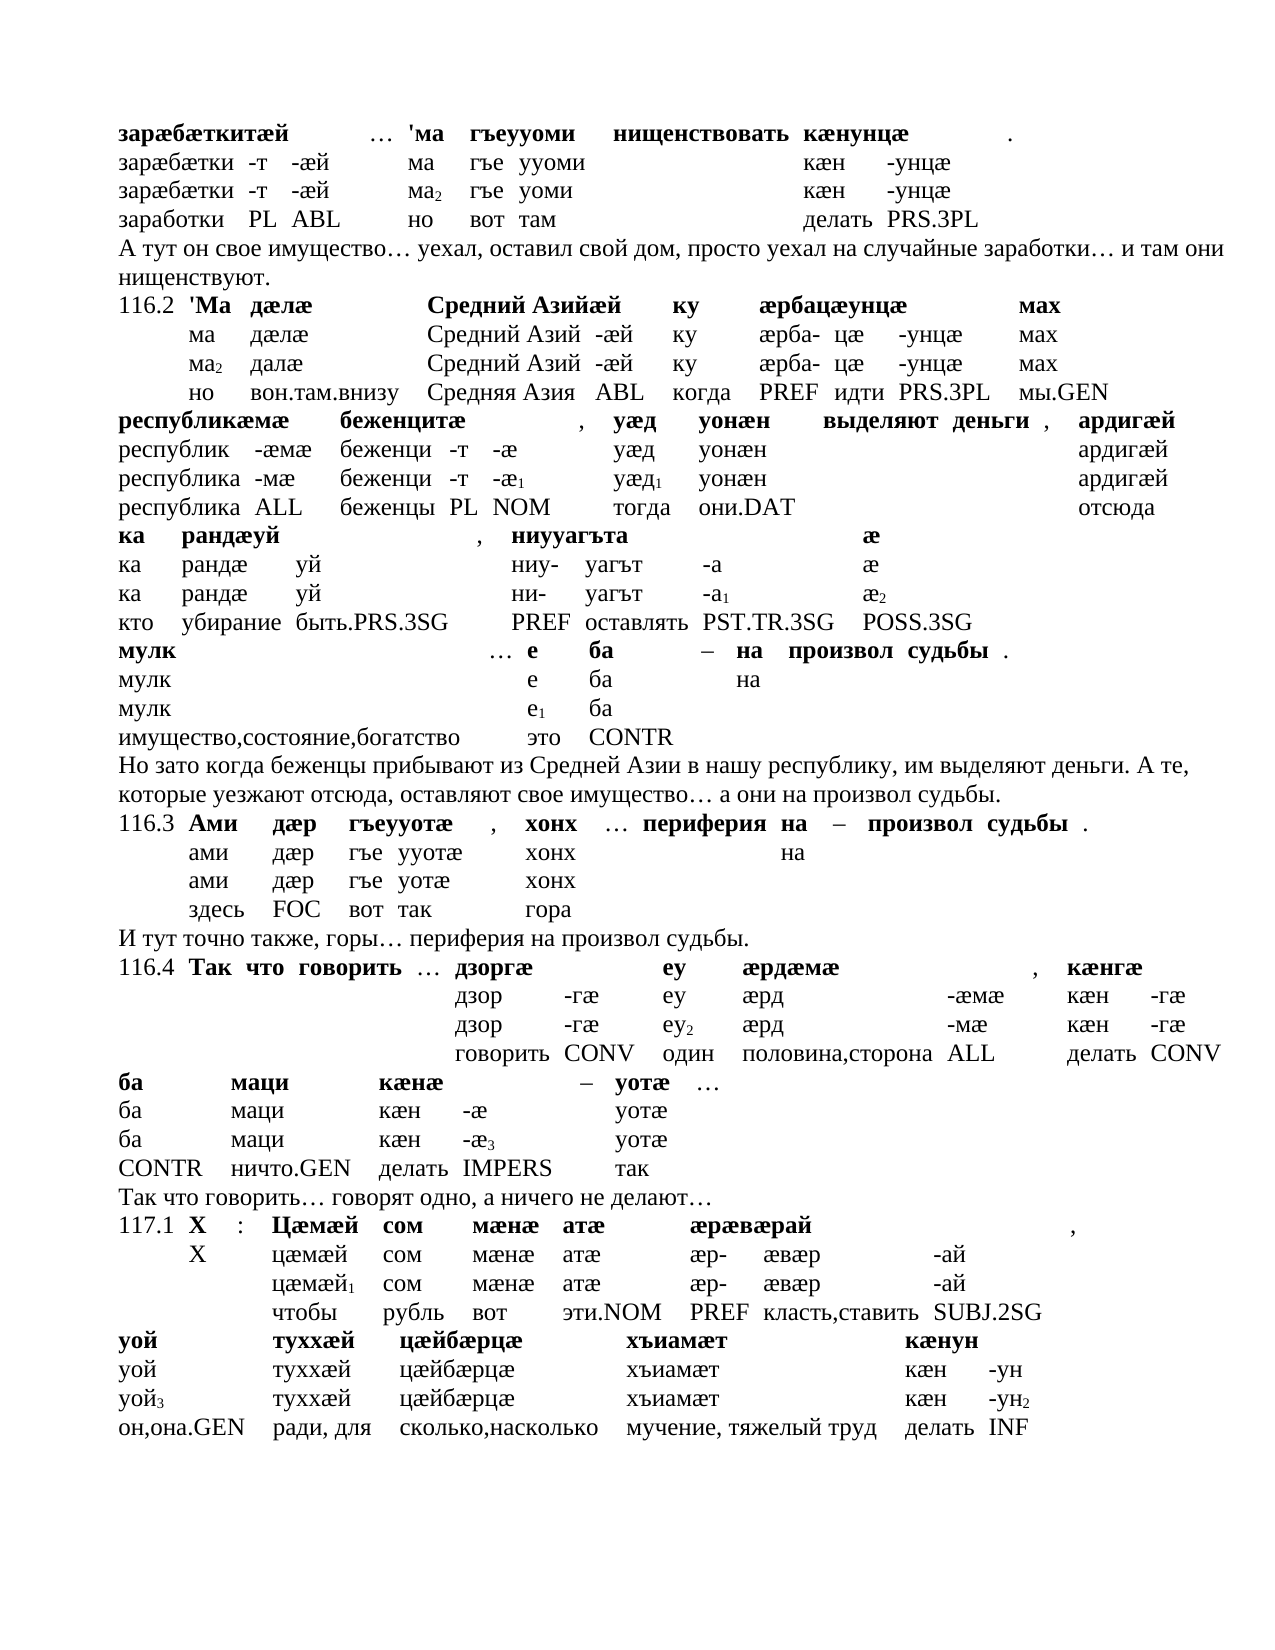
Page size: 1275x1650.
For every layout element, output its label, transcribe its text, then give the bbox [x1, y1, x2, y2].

text атæ [562, 1239, 662, 1268]
text кæн [1067, 981, 1137, 1009]
text -унцæ [887, 176, 979, 204]
text Цæмæй [272, 1211, 369, 1239]
text Так что говорить… говорят одно, а ничего не делают… [118, 1182, 1249, 1211]
text дæлæ [250, 319, 399, 348]
text ардигæй [1078, 406, 1182, 434]
text æрд [742, 1009, 933, 1038]
text гора [525, 894, 576, 923]
text PL [449, 492, 478, 521]
text когда [672, 377, 731, 406]
text : [237, 1211, 258, 1239]
text ба [589, 664, 673, 693]
text – [701, 636, 722, 664]
text беженцы [339, 492, 435, 521]
text убирание [181, 607, 282, 636]
text судьбы [907, 636, 989, 664]
text уй [295, 578, 449, 607]
text хонх [525, 837, 576, 866]
text æр- [689, 1239, 749, 1268]
text -ун2 [988, 1383, 1030, 1412]
text – [833, 808, 854, 837]
text маци [231, 1067, 365, 1096]
text дзор [455, 981, 550, 1009]
text æрба- [759, 348, 820, 377]
text республика [118, 492, 241, 521]
text е1 [527, 693, 561, 722]
text делать [803, 204, 873, 233]
text но [188, 377, 222, 406]
text 116.2 [118, 291, 174, 319]
text кто [118, 607, 154, 636]
text дзоргæ [455, 952, 649, 981]
text идти [834, 377, 884, 406]
text ниу- [511, 549, 571, 578]
text один [662, 1038, 714, 1067]
text , [1043, 406, 1064, 434]
text И тут точно также, горы… периферия на произвол судьбы. [118, 923, 1249, 952]
text сом [383, 1239, 444, 1268]
text говорить [455, 1038, 550, 1067]
text так [398, 894, 463, 923]
text хъиамæт [626, 1354, 877, 1383]
text хъиамæт [626, 1326, 891, 1354]
text гъе [348, 837, 384, 866]
text -мæ [947, 1009, 1004, 1038]
text ку [672, 348, 731, 377]
text ууоми [518, 147, 585, 176]
text вот [469, 204, 505, 233]
text æ2 [862, 578, 973, 607]
text еу [662, 952, 728, 981]
text INF [988, 1412, 1030, 1441]
text 116.3 [118, 808, 174, 837]
text еу [662, 981, 714, 1009]
text ба [589, 636, 687, 664]
text уагът [585, 549, 689, 578]
text . [1007, 118, 1028, 147]
text периферия [643, 808, 767, 837]
text гъе [469, 176, 505, 204]
text -а [702, 549, 834, 578]
text вот [472, 1297, 534, 1326]
text -æй [291, 147, 341, 176]
text кæн [905, 1354, 974, 1383]
text на [736, 636, 774, 664]
text цæйбæрцæ [399, 1383, 599, 1412]
text æрба- [759, 319, 820, 348]
text PREF [689, 1297, 749, 1326]
text ардигæй [1078, 434, 1168, 463]
text сом [383, 1268, 444, 1297]
text это [527, 722, 561, 751]
text цæ [834, 348, 884, 377]
text … [369, 118, 394, 147]
text PRS.3PL [898, 377, 991, 406]
text мæнæ [472, 1211, 548, 1239]
text эти.NOM [562, 1297, 662, 1326]
text -æ3 [462, 1124, 553, 1153]
text ма2 [408, 176, 442, 204]
text мулк [118, 664, 460, 693]
text FOC [272, 894, 321, 923]
text уонæн [698, 434, 795, 463]
text ардигæй [1078, 463, 1168, 492]
text -гæ [564, 981, 635, 1009]
text дæр [272, 808, 335, 837]
text ма [408, 147, 442, 176]
text SUBJ.2SG [933, 1297, 1042, 1326]
text -æ1 [492, 463, 551, 492]
text Средний Азий [427, 319, 581, 348]
text … [416, 952, 441, 981]
text уонæн [698, 406, 809, 434]
text -ай [933, 1239, 1042, 1268]
text отсюда [1078, 492, 1168, 521]
text дæлæ [250, 291, 413, 319]
text хонх [525, 808, 590, 837]
text делать [379, 1153, 448, 1182]
text но [408, 204, 442, 233]
text мах [1018, 291, 1123, 319]
text -ун [988, 1354, 1030, 1383]
text делать [1067, 1038, 1137, 1067]
text мæнæ [472, 1239, 534, 1268]
text мах [1018, 319, 1109, 348]
text что [246, 952, 284, 981]
text еу2 [662, 1009, 714, 1038]
text -гæ [1150, 1009, 1221, 1038]
text е [527, 636, 575, 664]
text , [476, 521, 497, 549]
text так [615, 1153, 668, 1182]
text -т [248, 176, 277, 204]
text , [578, 406, 599, 434]
text маци [231, 1096, 351, 1124]
text быть.PRS.3SG [295, 607, 449, 636]
text судьбы [987, 808, 1068, 837]
text -æй [291, 176, 341, 204]
text уæд [613, 406, 684, 434]
text -т [449, 434, 478, 463]
text ABL [291, 204, 341, 233]
text уагът [585, 578, 689, 607]
text Средний Азий [427, 348, 581, 377]
text Средняя Азия [427, 377, 581, 406]
text мы.GEN [1018, 377, 1109, 406]
text зарæбæтки [118, 147, 234, 176]
text . [1003, 636, 1024, 664]
text IMPERS [462, 1153, 553, 1182]
text ALL [254, 492, 312, 521]
text ничто.GEN [231, 1153, 351, 1182]
text æрæвæрай [689, 1211, 1056, 1239]
text делать [905, 1412, 974, 1441]
text уой3 [118, 1383, 245, 1412]
text рандæуй [181, 521, 463, 549]
text ка [118, 578, 154, 607]
text ку [672, 291, 745, 319]
text уой [118, 1326, 259, 1354]
text маци [231, 1124, 351, 1153]
text тогда [613, 492, 671, 521]
text гъеууоми [469, 118, 599, 147]
text на [781, 808, 819, 837]
text PREF [511, 607, 571, 636]
text вот [348, 894, 384, 923]
text ма2 [188, 348, 222, 377]
text CONV [1150, 1038, 1221, 1067]
text PST.TR.3SG [702, 607, 834, 636]
text рандæ [181, 549, 282, 578]
text CONTR [118, 1153, 203, 1182]
text атæ [562, 1211, 676, 1239]
text половина,сторона [742, 1038, 933, 1067]
text хъиамæт [626, 1383, 877, 1412]
text атæ [562, 1268, 662, 1297]
text æ [862, 549, 973, 578]
text кæн [803, 176, 873, 204]
text гъеууотæ [348, 808, 477, 837]
text цæйбæрцæ [399, 1354, 599, 1383]
text æрд [742, 981, 933, 1009]
text сколько,насколько [399, 1412, 599, 1441]
text Х [188, 1211, 223, 1239]
text дзор [455, 1009, 550, 1038]
text кæнæ [379, 1067, 566, 1096]
text мулк [118, 636, 474, 664]
text ами [188, 837, 244, 866]
text æвæр [763, 1268, 919, 1297]
text цæ [834, 319, 884, 348]
text ради, для [273, 1412, 372, 1441]
text -унцæ [898, 319, 991, 348]
text выделяют [823, 406, 939, 434]
text нищенствовать [613, 118, 789, 147]
text PRS.3PL [887, 204, 979, 233]
text CONTR [589, 722, 673, 751]
text Х [188, 1239, 209, 1268]
text беженци [339, 463, 435, 492]
text ами [188, 866, 244, 894]
text ууотæ [398, 837, 463, 866]
text цæмæй [272, 1239, 355, 1268]
text уæд [613, 434, 671, 463]
text произвол [788, 636, 893, 664]
text -гæ [1150, 981, 1221, 1009]
text туххæй [273, 1326, 386, 1354]
text PL [248, 204, 277, 233]
text -æй [595, 319, 645, 348]
text ниууагъта [511, 521, 848, 549]
text деньги [952, 406, 1029, 434]
text -æмæ [947, 981, 1004, 1009]
text – [580, 1067, 601, 1096]
text PREF [759, 377, 820, 406]
text на [736, 664, 761, 693]
text там [518, 204, 585, 233]
text ба [118, 1124, 203, 1153]
text кæнунцæ [803, 118, 993, 147]
text æвæр [763, 1239, 919, 1268]
text уæд1 [613, 463, 671, 492]
text NOM [492, 492, 551, 521]
text произвол [868, 808, 973, 837]
text 116.4 [118, 952, 174, 981]
text уотæ [615, 1067, 682, 1096]
text зарæбæткитæй [118, 118, 355, 147]
text беженци [339, 434, 435, 463]
text 'ма [408, 118, 456, 147]
text -æ [462, 1096, 553, 1124]
text … [488, 636, 513, 664]
text кæнун [905, 1326, 1044, 1354]
text -а1 [702, 578, 834, 607]
text уой [118, 1354, 245, 1383]
text . [1082, 808, 1103, 837]
text ку [672, 319, 731, 348]
text æ [862, 521, 987, 549]
text Ами [188, 808, 258, 837]
text -унцæ [898, 348, 991, 377]
text кæн [1067, 1009, 1137, 1038]
text республикæмæ [118, 406, 326, 434]
text мæнæ [472, 1268, 534, 1297]
text цæмæй1 [272, 1268, 355, 1297]
text дæр [272, 837, 321, 866]
text цæйбæрцæ [399, 1326, 612, 1354]
text Так [188, 952, 232, 981]
text кæн [379, 1096, 448, 1124]
text уотæ [398, 866, 463, 894]
text -ай [933, 1268, 1042, 1297]
text ма [188, 319, 222, 348]
text А тут он свое имущество… уехал, оставил свой дом, просто уехал на случайные заработки… и там они нищенствуют. [118, 233, 1249, 291]
text -т [248, 147, 277, 176]
text æр- [689, 1268, 749, 1297]
text -т [449, 463, 478, 492]
text 117.1 [118, 1211, 174, 1239]
text гъе [469, 147, 505, 176]
text … [695, 1067, 720, 1096]
text , [490, 808, 511, 837]
text туххæй [273, 1354, 372, 1383]
text оставлять [585, 607, 689, 636]
text Но зато когда беженцы прибывают из Средней Азии в нашу республику, им выделяют деньги. А те, которые уезжают отсюда, оставляют свое имущество… а они на произвол судьбы. [118, 751, 1249, 808]
text республик [118, 434, 241, 463]
text туххæй [273, 1383, 372, 1412]
text на [781, 837, 805, 866]
text рандæ [181, 578, 282, 607]
text е [527, 664, 561, 693]
text зарæбæтки [118, 176, 234, 204]
text ABL [595, 377, 645, 406]
text говорить [298, 952, 402, 981]
text æрбацæунцæ [759, 291, 1005, 319]
text -æй [595, 348, 645, 377]
text уй [295, 549, 449, 578]
text гъе [348, 866, 384, 894]
text они.DAT [698, 492, 795, 521]
text æрдæмæ [742, 952, 1018, 981]
text чтобы [272, 1297, 355, 1326]
text CONV [564, 1038, 635, 1067]
text ка [118, 521, 168, 549]
text уотæ [615, 1096, 668, 1124]
text сом [383, 1211, 458, 1239]
text кæн [379, 1124, 448, 1153]
text вон.там.внизу [250, 377, 399, 406]
text имущество,состояние,богатство [118, 722, 460, 751]
text здесь [188, 894, 244, 923]
text уонæн [698, 463, 795, 492]
text ка [118, 549, 154, 578]
text он,она.GEN [118, 1412, 245, 1441]
text -унцæ [887, 147, 979, 176]
text ни- [511, 578, 571, 607]
text … [604, 808, 629, 837]
text заработки [118, 204, 234, 233]
text кæн [905, 1383, 974, 1412]
text , [1070, 1211, 1091, 1239]
text ба [118, 1096, 203, 1124]
text мах [1018, 348, 1109, 377]
text ALL [947, 1038, 1004, 1067]
text Средний Азийæй [427, 291, 659, 319]
text мулк [118, 693, 460, 722]
text -мæ [254, 463, 312, 492]
text -æ [492, 434, 551, 463]
text уоми [518, 176, 585, 204]
text мучение, тяжелый труд [626, 1412, 877, 1441]
text рубль [383, 1297, 444, 1326]
text класть,ставить [763, 1297, 919, 1326]
text 'Ма [188, 291, 236, 319]
text далæ [250, 348, 399, 377]
text беженцитæ [339, 406, 564, 434]
text POSS.3SG [862, 607, 973, 636]
text -æмæ [254, 434, 312, 463]
text , [1032, 952, 1053, 981]
text уотæ [615, 1124, 668, 1153]
text кæн [803, 147, 873, 176]
text ба [589, 693, 673, 722]
text республика [118, 463, 241, 492]
text -гæ [564, 1009, 635, 1038]
text ба [118, 1067, 217, 1096]
text хонх [525, 866, 576, 894]
text кæнгæ [1067, 952, 1235, 981]
text дæр [272, 866, 321, 894]
